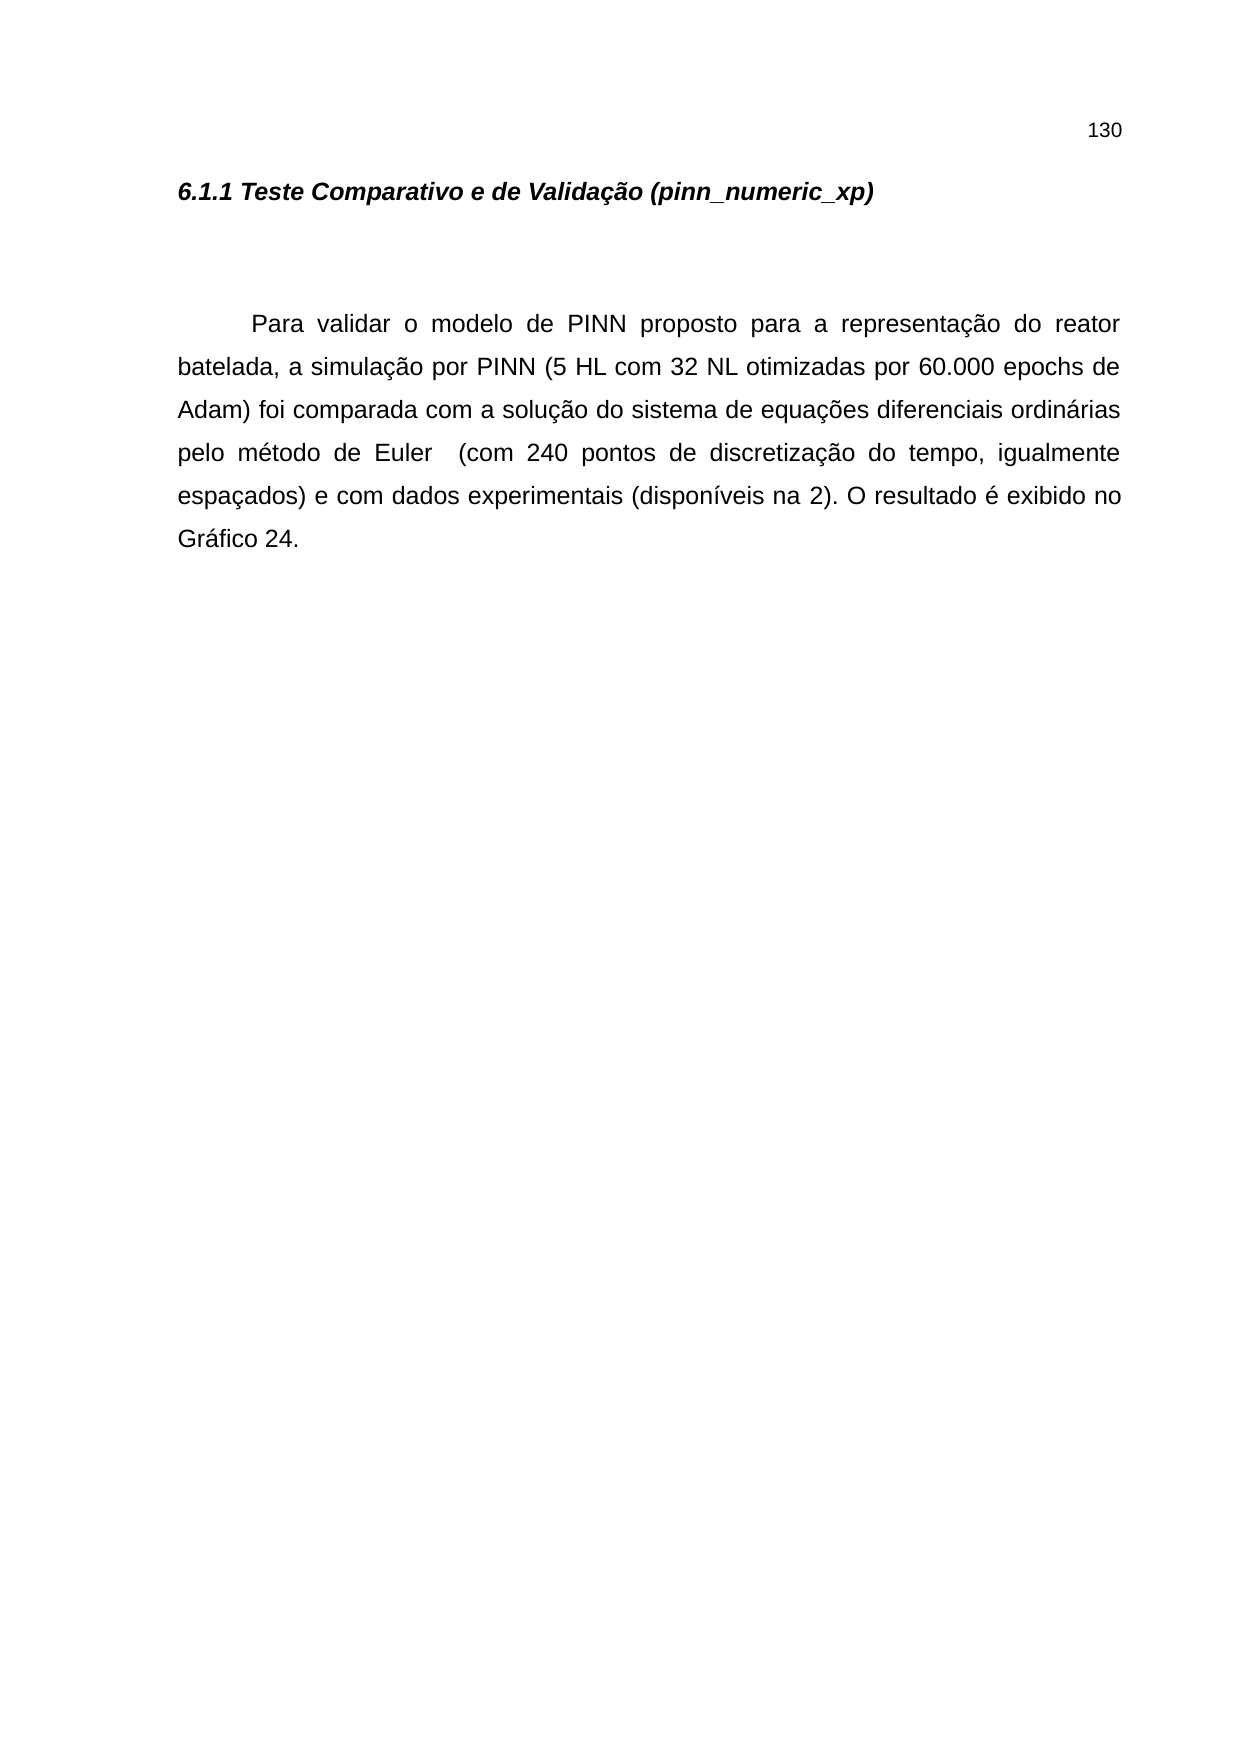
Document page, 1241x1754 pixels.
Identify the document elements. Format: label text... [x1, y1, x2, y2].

text Para validar o modelo de PINN proposto para a representação do reator batelada, a simulação por PINN (5 HL com 32 NL otimizadas por 60.000 epochs de Adam) foi comparada com a solução do sistema de equações diferenciais ordinárias pelo método de Euler (com 240 pontos de discretização do tempo, igualmente espaçados) e com dados experimentais (disponíveis na 2). O resultado é exibido no Gráfico 24. [177, 309, 1122, 553]
subtitle Teste Comparativo e de Validação (pinn_numeric_xp) [177, 177, 1122, 206]
